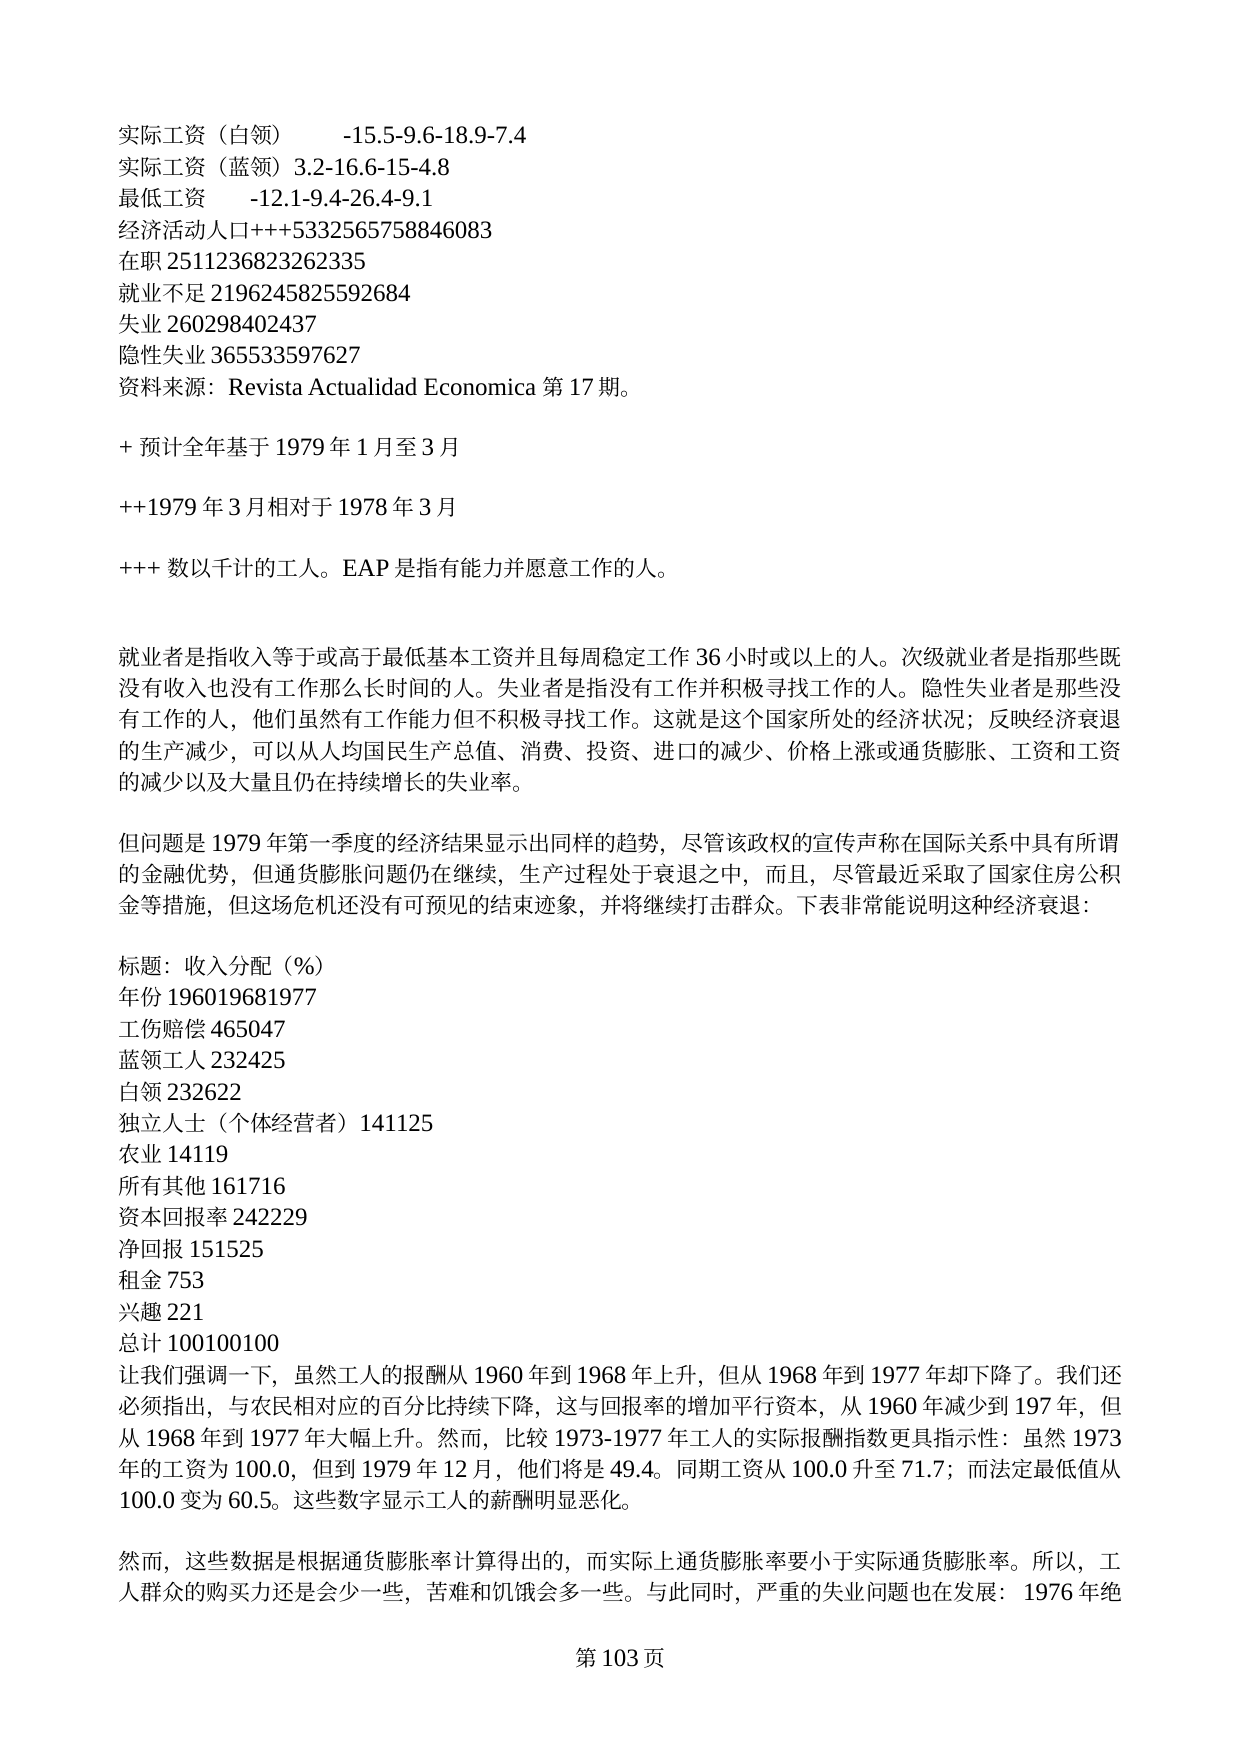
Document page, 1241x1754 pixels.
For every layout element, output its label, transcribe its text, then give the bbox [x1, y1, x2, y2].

text 但问题是1979年第一季度的经济结果显示出同样的趋势，尽管该政权的宣传声称在国际关系中具有所谓的金融优势，但通货膨胀问题仍在继续，生产过程处于衰退之中，而且，尽管最近采取了国家住房公积金等措施，但这场危机还没有可预见的结束迹象，并将继续打击群众。下表非常能说明这种经济衰退： [118, 826, 1122, 920]
text 在职2511236823262335 [118, 244, 1122, 276]
text 白领232622 [118, 1075, 1122, 1106]
text 让我们强调一下，虽然工人的报酬从1960年到1968年上升，但从1968年到1977年却下降了。我们还必须指出，与农民相对应的百分比持续下降，这与回报率的增加平行资本，从1960年减少到197年，但从1968年到1977年大幅上升。然而，比较1973-1977年工人的实际报酬指数更具指示性：虽然1973年的工资为100.0，但到1979年12月，他们将是49.4。同期工资从100.0升至71.7；而法定最低值从100.0变为60.5。这些数字显示工人的薪酬明显恶化。 [118, 1358, 1122, 1515]
text 所有其他161716 [118, 1169, 1122, 1201]
text 失业260298402437 [118, 307, 1122, 339]
text 实际工资（白领） -15.5-9.6-18.9-7.4 [118, 118, 1122, 150]
text 工伤赔偿465047 [118, 1012, 1122, 1043]
text 资料来源：Revista Actualidad Economica 第17期。 [118, 370, 1122, 402]
text 标题：收入分配（%） [118, 949, 1122, 980]
text 然而，这些数据是根据通货膨胀率计算得出的，而实际上通货膨胀率要小于实际通货膨胀率。所以，工人群众的购买力还是会少一些，苦难和饥饿会多一些。与此同时，严重的失业问题也在发展：1976年绝 [118, 1544, 1122, 1607]
text 就业不足2196245825592684 [118, 276, 1122, 307]
text 净回报151525 [118, 1232, 1122, 1263]
text 资本回报率242229 [118, 1201, 1122, 1232]
text 最低工资 -12.1-9.4-26.4-9.1 [118, 181, 1122, 213]
text 总计100100100 [118, 1326, 1122, 1358]
text 农业14119 [118, 1138, 1122, 1169]
text 兴趣221 [118, 1295, 1122, 1326]
text 隐性失业365533597627 [118, 339, 1122, 370]
text 租金753 [118, 1263, 1122, 1295]
text 就业者是指收入等于或高于最低基本工资并且每周稳定工作36小时或以上的人。次级就业者是指那些既没有收入也没有工作那么长时间的人。失业者是指没有工作并积极寻找工作的人。隐性失业者是那些没有工作的人，他们虽然有工作能力但不积极寻找工作。这就是这个国家所处的经济状况；反映经济衰退的生产减少，可以从人均国民生产总值、消费、投资、进口的减少、价格上涨或通货膨胀、工资和工资的减少以及大量且仍在持续增长的失业率。 [118, 640, 1122, 797]
text 独立人士（个体经营者）141125 [118, 1106, 1122, 1138]
text 蓝领工人232425 [118, 1043, 1122, 1075]
text + 预计全年基于1979年1月至3月 [118, 430, 1122, 462]
text 年份196019681977 [118, 980, 1122, 1012]
text 实际工资（蓝领）3.2-16.6-15-4.8 [118, 150, 1122, 181]
text 经济活动人口+++5332565758846083 [118, 213, 1122, 244]
text ++1979年3月相对于1978年3月 [118, 491, 1122, 522]
text +++ 数以千计的工人。EAP是指有能力并愿意工作的人。 [118, 551, 1122, 582]
